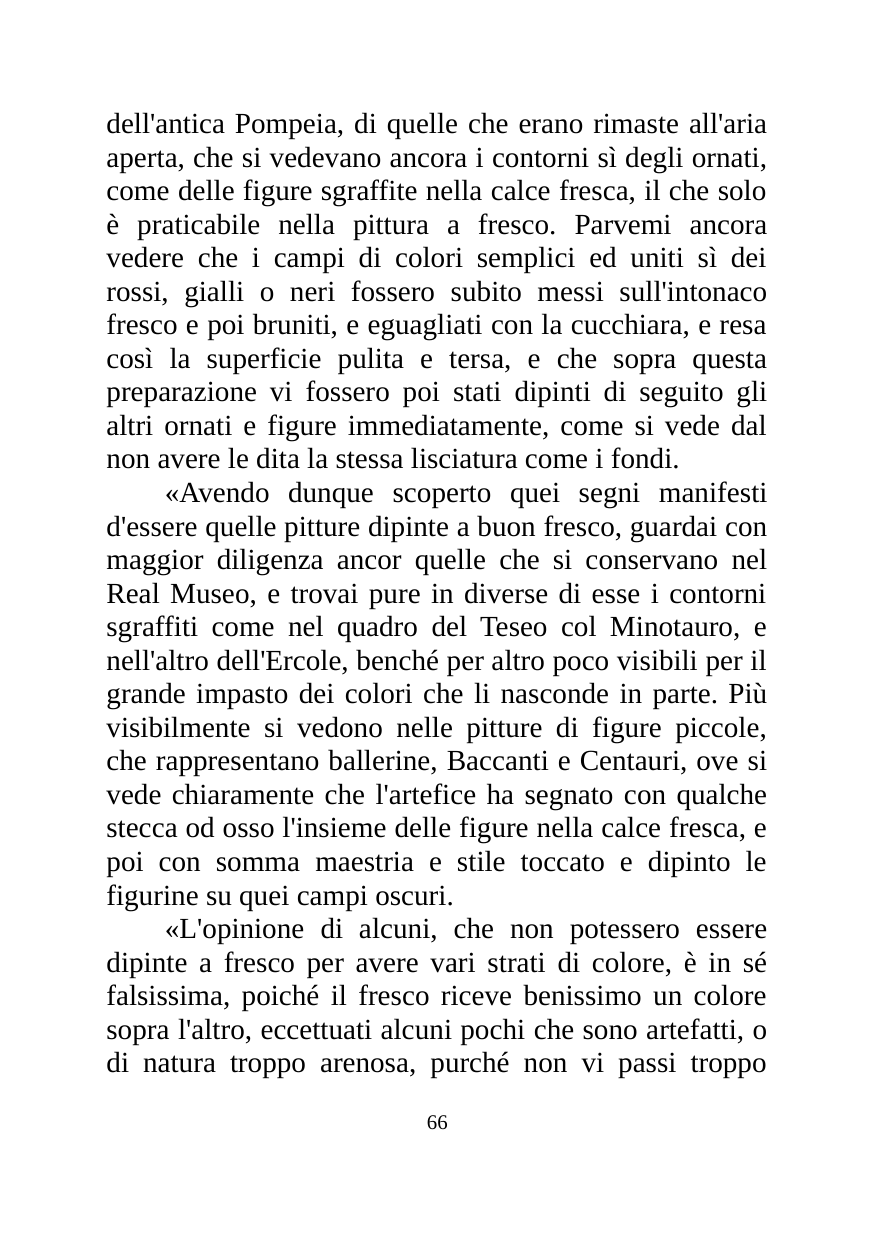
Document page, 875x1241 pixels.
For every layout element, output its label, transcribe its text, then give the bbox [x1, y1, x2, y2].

text dell'antica Pompeia, di quelle che erano rimaste all'aria aperta, che si vedevano ancora i contorni sì degli ornati, come delle figure sgraffite nella calce fresca, il che solo è praticabile nella pittura a fresco. Parvemi ancora vedere che i campi di colori semplici ed uniti sì dei rossi, gialli o neri fossero subito messi sull'intonaco fresco e poi bruniti, e eguagliati con la cucchiara, e resa così la superficie pulita e tersa, e che sopra questa preparazione vi fossero poi stati dipinti di seguito gli altri ornati e figure immediatamente, come si vede dal non avere le dita la stessa lisciatura come i fondi. [106, 106, 768, 475]
text «L'opinione di alcuni, che non potessero essere dipinte a fresco per avere vari strati di colore, è in sé falsissima, poiché il fresco riceve benissimo un colore sopra l'altro, eccettuati alcuni pochi che sono artefatti, o di natura troppo arenosa, purché non vi passi troppo [106, 911, 768, 1079]
text «Avendo dunque scoperto quei segni manifesti d'essere quelle pitture dipinte a buon fresco, guardai con maggior diligenza ancor quelle che si conservano nel Real Museo, e trovai pure in diverse di esse i contorni sgraffiti come nel quadro del Teseo col Minotauro, e nell'altro dell'Ercole, benché per altro poco visibili per il grande impasto dei colori che li nasconde in parte. Più visibilmente si vedono nelle pitture di figure piccole, che rappresentano ballerine, Baccanti e Centauri, ove si vede chiaramente che l'artefice ha segnato con qualche stecca od osso l'insieme delle figure nella calce fresca, e poi con somma maestria e stile toccato e dipinto le figurine su quei campi oscuri. [106, 475, 768, 911]
